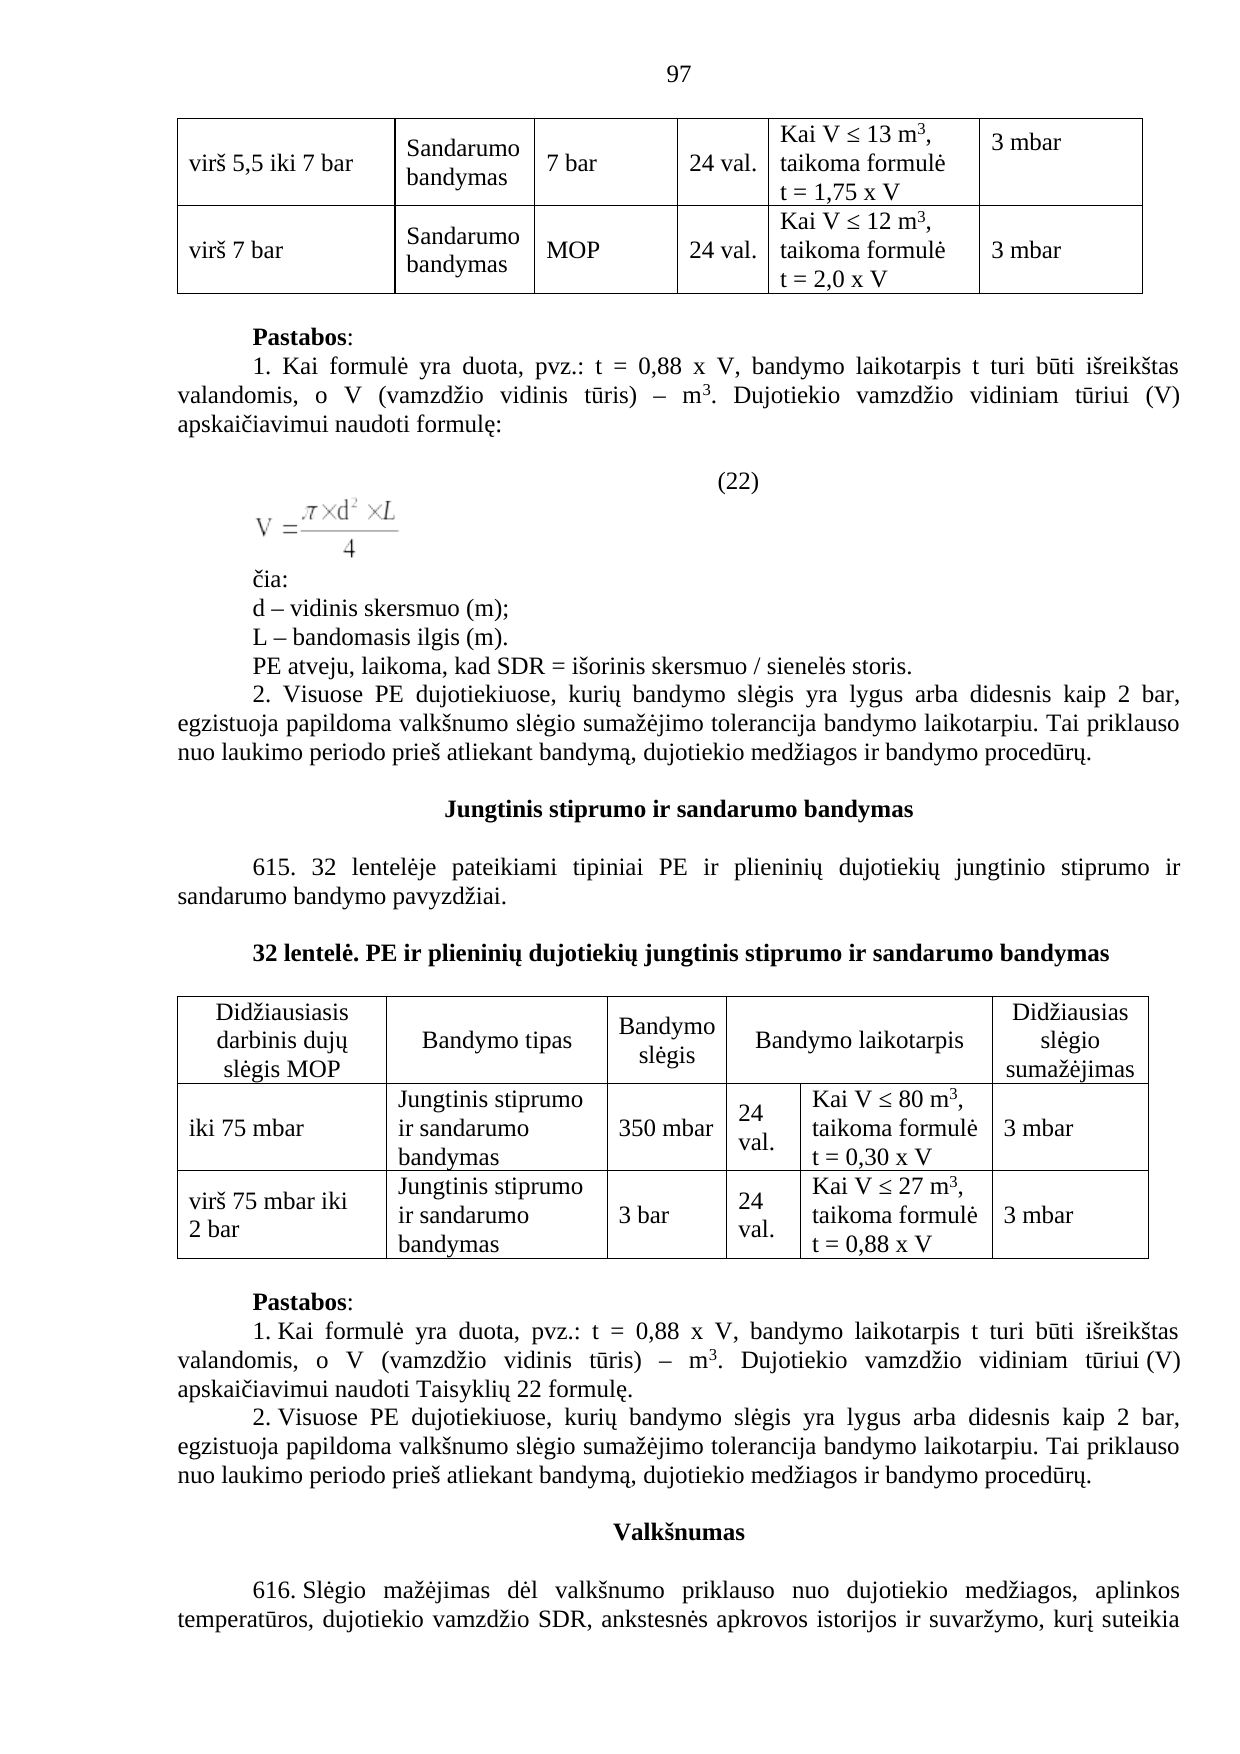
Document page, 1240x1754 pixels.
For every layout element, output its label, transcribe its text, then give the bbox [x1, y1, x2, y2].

table_cell Kai V ≤ 27 m3, taikoma formulė t = 0,88 x V [801, 1171, 992, 1258]
text d – vidinis skersmuo (m); [177, 593, 1181, 622]
table_cell 3 mbar [993, 1084, 1148, 1170]
table_header Didžiausias slėgio sumažėjimas [993, 997, 1148, 1083]
table_cell 24 val. [727, 1084, 800, 1170]
table_header Didžiausiasis darbinis dujų slėgis MOP [178, 997, 386, 1083]
table_cell Kai V ≤ 13 m3, taikoma formulė t = 1,75 x V [769, 119, 979, 205]
table_cell virš 7 bar [178, 206, 394, 293]
table_cell Kai V ≤ 80 m3, taikoma formulė t = 0,30 x V [801, 1084, 992, 1170]
text 615. 32 lentelėje pateikiami tipiniai PE ir plieninių dujotiekių jungtinio stiprumo ir sandarumo bandymo pavyzdžiai. [177, 852, 1181, 909]
table_cell 3 mbar [980, 206, 1142, 293]
text Valkšnumas [177, 1517, 1181, 1546]
table_cell MOP [535, 206, 677, 293]
table_header Bandymo laikotarpis [727, 997, 992, 1083]
table_cell 3 mbar [993, 1171, 1148, 1258]
table_cell virš 75 mbar iki 2 bar [178, 1171, 386, 1258]
table_cell 7 bar [535, 119, 677, 205]
table_cell Jungtinis stiprumo ir sandarumo bandymas [387, 1084, 607, 1170]
text 1. Kai formulė yra duota, pvz.: t = 0,88 x V, bandymo laikotarpis t turi būti išreikštas valandomis, o V (vamzdžio vidinis tūris) – m3. Dujotiekio vamzdžio vidiniam tūriui (V) apskaičiavimui naudoti Taisyklių 22 formulę. [177, 1316, 1181, 1402]
text Pastabos: [177, 322, 1181, 351]
table_cell 350 mbar [608, 1084, 726, 1170]
text 2. Visuose PE dujotiekiuose, kurių bandymo slėgis yra lygus arba didesnis kaip 2 bar, egzistuoja papildoma valkšnumo slėgio sumažėjimo tolerancija bandymo laikotarpiu. Tai priklauso nuo laukimo periodo prieš atliekant bandymą, dujotiekio medžiagos ir bandymo procedūrų. [177, 679, 1181, 766]
table_cell 3 bar [608, 1171, 726, 1258]
table_cell 24 val. [727, 1171, 800, 1258]
table_cell virš 5,5 iki 7 bar [178, 119, 394, 205]
table_cell Jungtinis stiprumo ir sandarumo bandymas [387, 1171, 607, 1258]
text Jungtinis stiprumo ir sandarumo bandymas [177, 794, 1181, 823]
text 32 lentelė. PE ir plieninių dujotiekių jungtinis stiprumo ir sandarumo bandymas [177, 938, 1181, 967]
text PE atveju, laikoma, kad SDR = išorinis skersmuo / sienelės storis. [177, 651, 1181, 679]
text L – bandomasis ilgis (m). [177, 622, 1181, 651]
table_cell 24 val. [678, 119, 768, 205]
text (22) [177, 466, 1181, 564]
table_cell iki 75 mbar [178, 1084, 386, 1170]
table_cell Kai V ≤ 12 m3, taikoma formulė t = 2,0 x V [769, 206, 979, 293]
text Pastabos: [177, 1287, 1181, 1316]
text 616. Slėgio mažėjimas dėl valkšnumo priklauso nuo dujotiekio medžiagos, aplinkos temperatūros, dujotiekio vamzdžio SDR, ankstesnės apkrovos istorijos ir suvaržymo, kurį suteikia [177, 1575, 1181, 1632]
table_header Bandymo tipas [387, 997, 607, 1083]
text čia: [177, 564, 1181, 593]
table_cell 3 mbar [980, 119, 1142, 205]
text 1. Kai formulė yra duota, pvz.: t = 0,88 x V, bandymo laikotarpis t turi būti išreikštas valandomis, o V (vamzdžio vidinis tūris) – m3. Dujotiekio vamzdžio vidiniam tūriui (V) apskaičiavimui naudoti formulę: [177, 351, 1181, 437]
table_cell 24 val. [678, 206, 768, 293]
table_cell Sandarumo bandymas [396, 119, 534, 205]
table_cell Sandarumo bandymas [396, 206, 534, 293]
table_header Bandymo slėgis [608, 997, 726, 1083]
text 2. Visuose PE dujotiekiuose, kurių bandymo slėgis yra lygus arba didesnis kaip 2 bar, egzistuoja papildoma valkšnumo slėgio sumažėjimo tolerancija bandymo laikotarpiu. Tai priklauso nuo laukimo periodo prieš atliekant bandymą, dujotiekio medžiagos ir bandymo procedūrų. [177, 1402, 1181, 1489]
